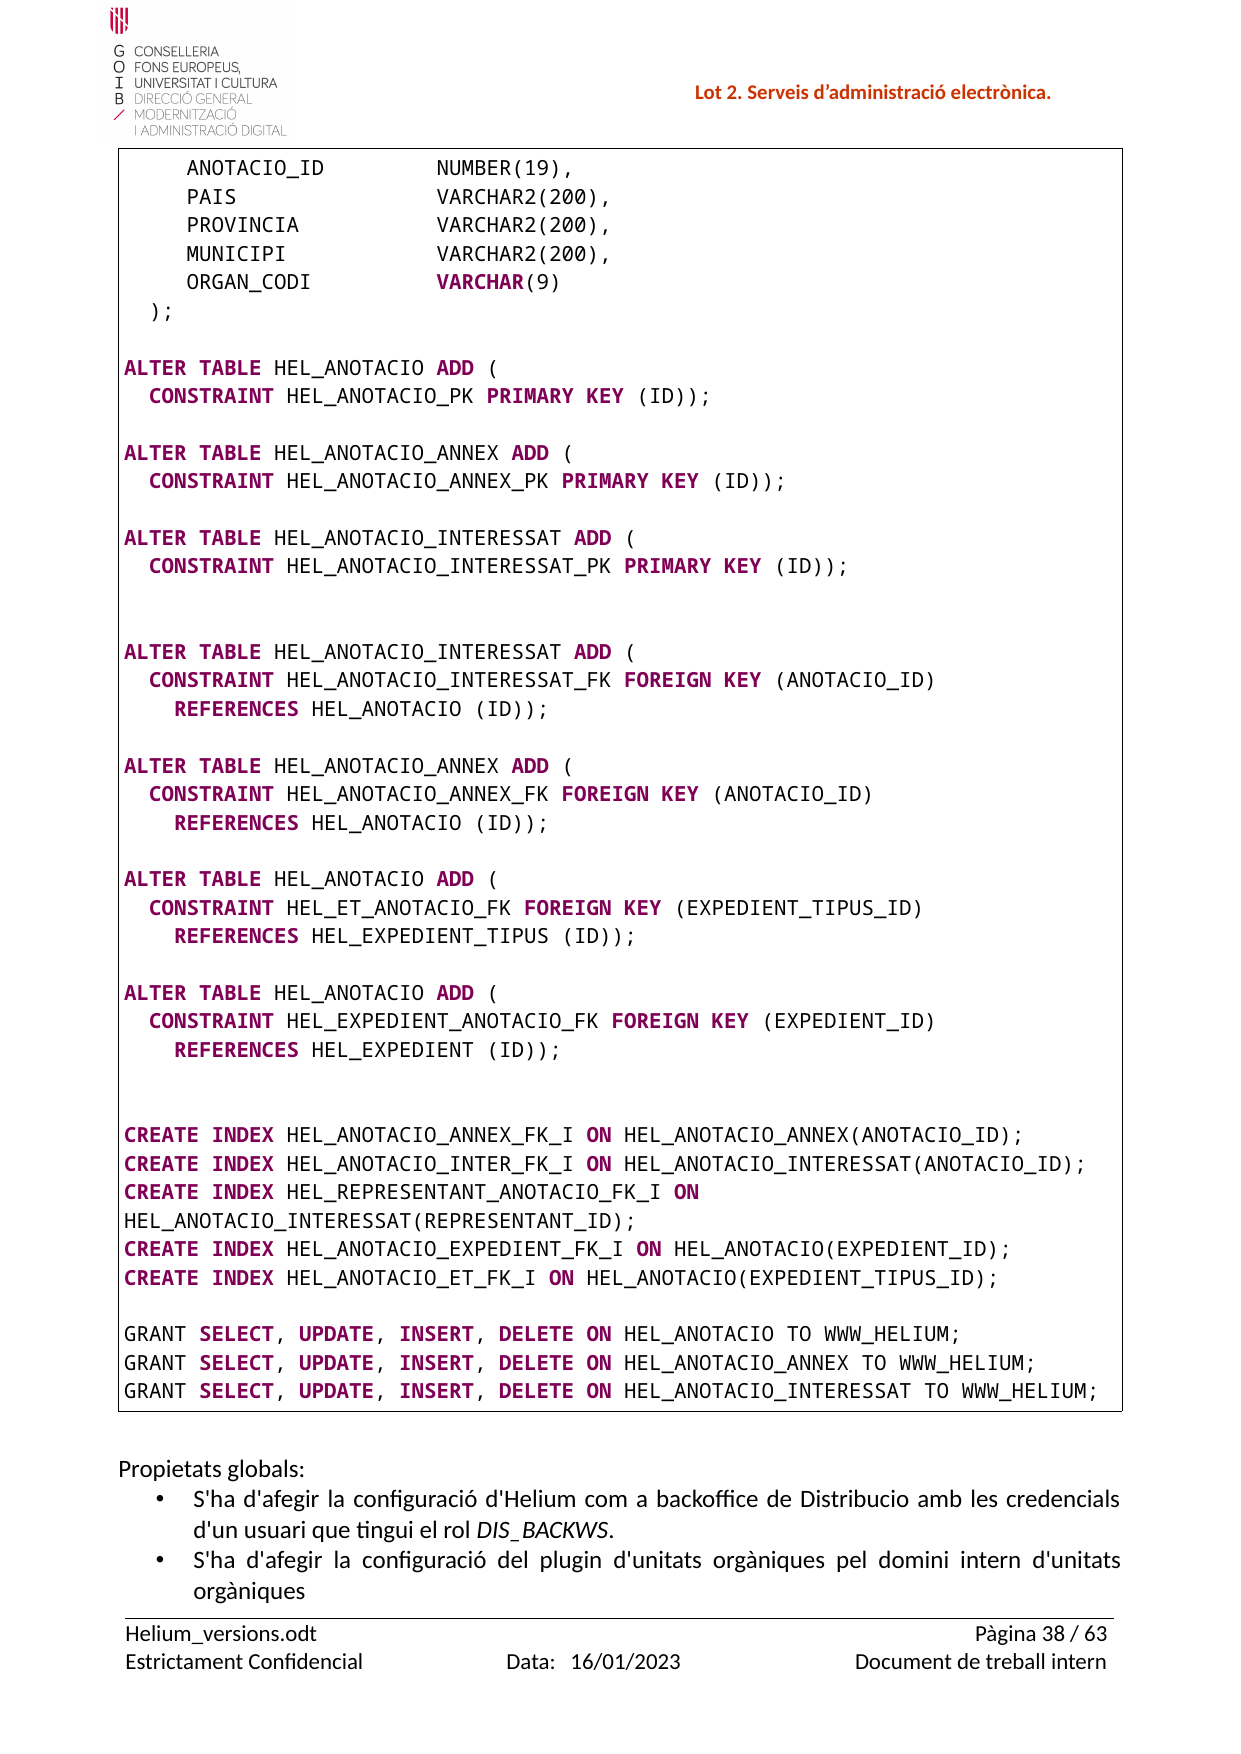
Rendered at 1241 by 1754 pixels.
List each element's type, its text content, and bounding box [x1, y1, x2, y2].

list S'ha d'afegir la configuració d'Helium com a backoffice de Distribucio amb les credencials d'un usuari que tingui el rol DIS_BACKWS. [156, 1483, 1122, 1544]
list S'ha d'afegir la configuració del plugin d'unitats orgàniques pel domini intern d'unitats orgàniques [156, 1544, 1122, 1606]
text Propietats globals: [118, 1453, 1122, 1483]
picture [100, 0, 297, 144]
table_header ANOTACIO_ID NUMBER(19), PAIS VARCHAR2(200), PROVINCIA VARCHAR2(200), MUNICIPI VARCHAR2(200), ORGAN_CODI VARCHAR(9) ); ALTER TABLE HEL_ANOTACIO ADD ( CONSTRAINT HEL_ANOTACIO_PK PRIMARY KEY (ID)); ALTER TABLE HEL_ANOTACIO_ANNEX ADD ( CONSTRAINT HEL_ANOTACIO_ANNEX_PK PRIMARY KEY (ID)); ALTER TABLE HEL_ANOTACIO_INTERESSAT ADD ( CONSTRAINT HEL_ANOTACIO_INTERESSAT_PK PRIMARY KEY (ID)); ALTER TABLE HEL_ANOTACIO_INTERESSAT ADD ( CONSTRAINT HEL_ANOTACIO_INTERESSAT_FK FOREIGN KEY (ANOTACIO_ID) REFERENCES HEL_ANOTACIO (ID)); ALTER TABLE HEL_ANOTACIO_ANNEX ADD ( CONSTRAINT HEL_ANOTACIO_ANNEX_FK FOREIGN KEY (ANOTACIO_ID) REFERENCES HEL_ANOTACIO (ID)); ALTER TABLE HEL_ANOTACIO ADD ( CONSTRAINT HEL_ET_ANOTACIO_FK FOREIGN KEY (EXPEDIENT_TIPUS_ID) REFERENCES HEL_EXPEDIENT_TIPUS (ID)); ALTER TABLE HEL_ANOTACIO ADD ( CONSTRAINT HEL_EXPEDIENT_ANOTACIO_FK FOREIGN KEY (EXPEDIENT_ID) REFERENCES HEL_EXPEDIENT (ID)); CREATE INDEX HEL_ANOTACIO_ANNEX_FK_I ON HEL_ANOTACIO_ANNEX(ANOTACIO_ID); CREATE INDEX HEL_ANOTACIO_INTER_FK_I ON HEL_ANOTACIO_INTERESSAT(ANOTACIO_ID); CREATE INDEX HEL_REPRESENTANT_ANOTACIO_FK_I ON HEL_ANOTACIO_INTERESSAT(REPRESENTANT_ID); CREATE INDEX HEL_ANOTACIO_EXPEDIENT_FK_I ON HEL_ANOTACIO(EXPEDIENT_ID); CREATE INDEX HEL_ANOTACIO_ET_FK_I ON HEL_ANOTACIO(EXPEDIENT_TIPUS_ID); GRANT SELECT, UPDATE, INSERT, DELETE ON HEL_ANOTACIO TO WWW_HELIUM; GRANT SELECT, UPDATE, INSERT, DELETE ON HEL_ANOTACIO_ANNEX TO WWW_HELIUM; GRANT SELECT, UPDATE, INSERT, DELETE ON HEL_ANOTACIO_INTERESSAT TO WWW_HELIUM; [119, 149, 1122, 1411]
